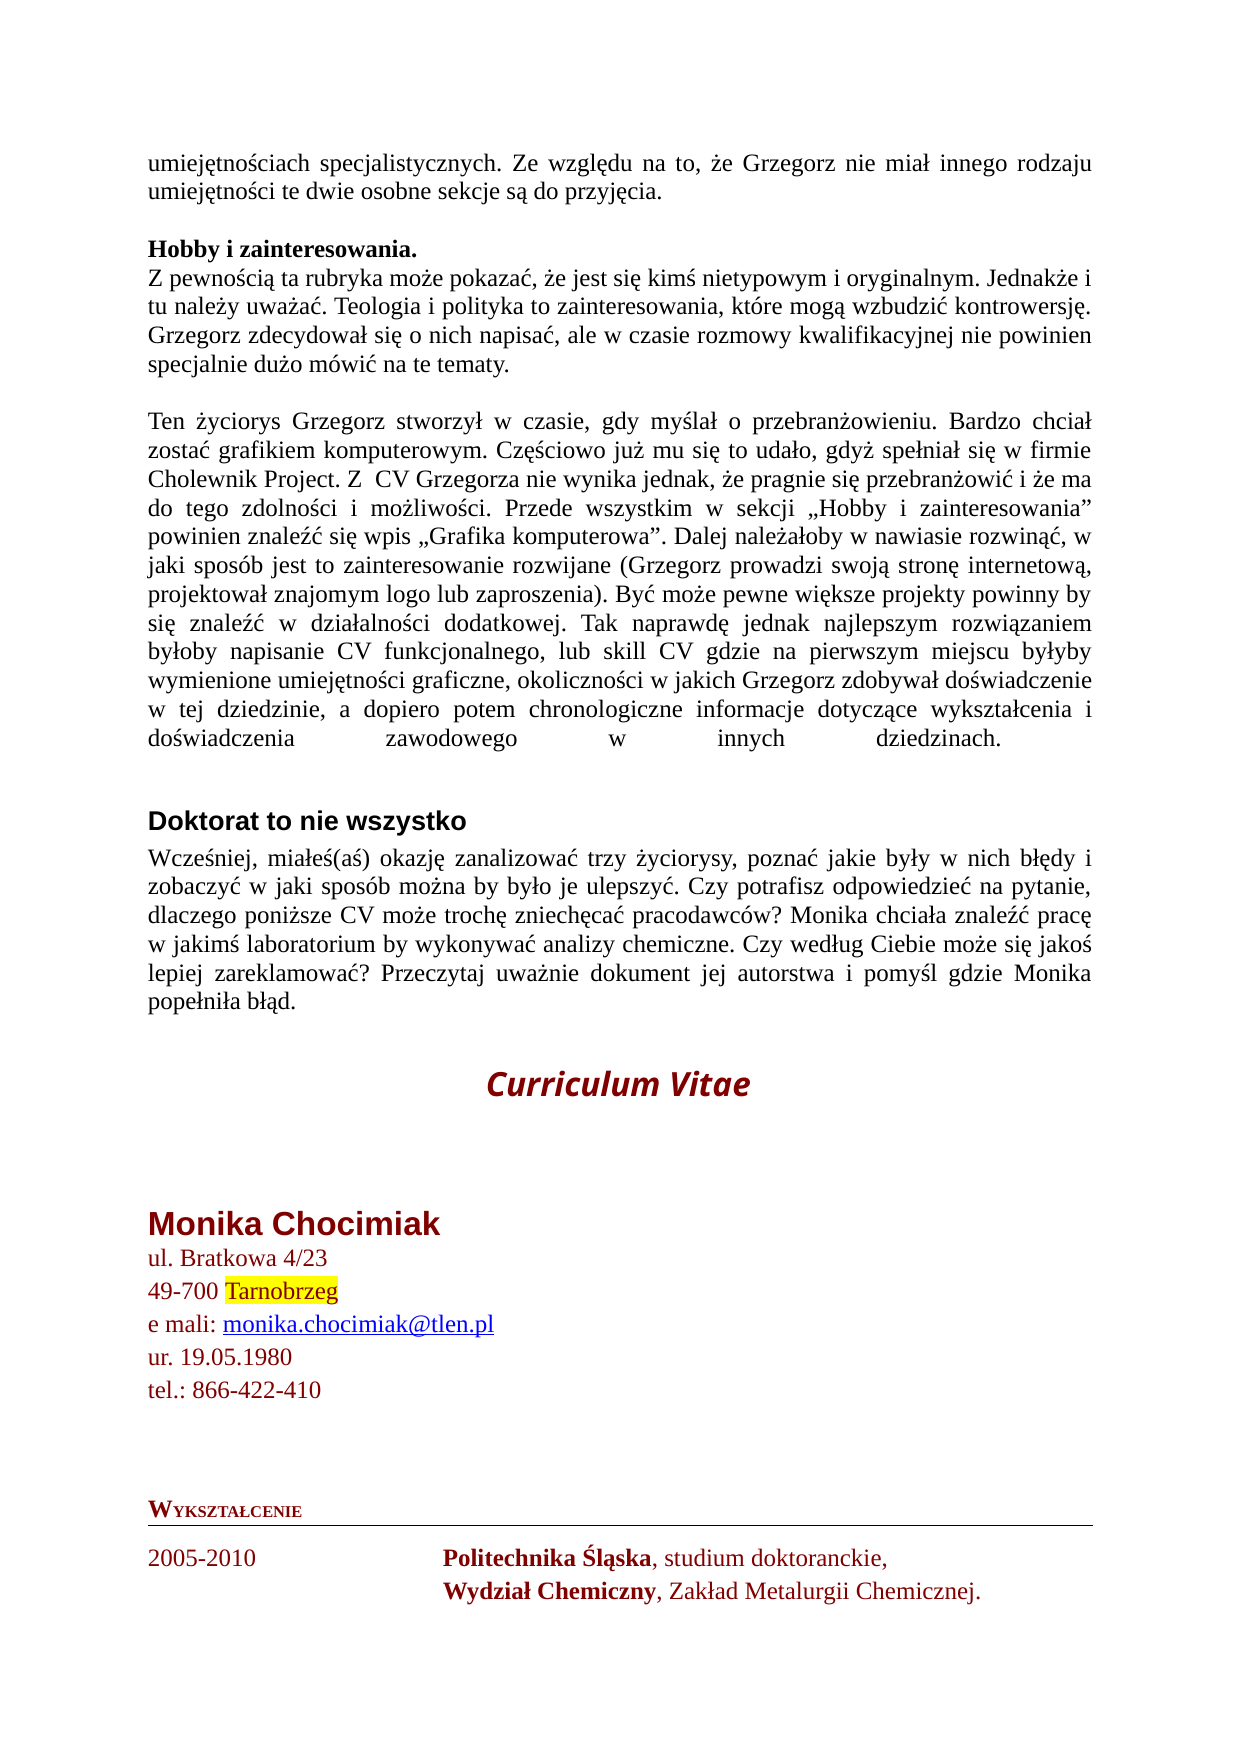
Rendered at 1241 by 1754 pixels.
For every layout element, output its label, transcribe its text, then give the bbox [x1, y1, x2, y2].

text ur. 19.05.1980 [148, 1342, 1093, 1371]
text Wykształcenie [148, 1494, 1093, 1525]
text ul. Bratkowa 4/23 [148, 1243, 1093, 1272]
text Curriculum Vitae [148, 1061, 1093, 1106]
text tel.: 866-422-410 [148, 1375, 1093, 1404]
text Hobby i zainteresowania. [148, 234, 1093, 263]
text Ten życiorys Grzegorz stworzył w czasie, gdy myślał o przebranżowieniu. Bardzo chciał zostać grafikiem komputerowym. Częściowo już mu się to udało, gdyż spełniał się w firmie Cholewnik Project. Z CV Grzegorza nie wynika jednak, że pragnie się przebranżowić i że ma do tego zdolności i możliwości. Przede wszystkim w sekcji „Hobby i zainteresowania” powinien znaleźć się wpis „Grafika komputerowa”. Dalej należałoby w nawiasie rozwinąć, w jaki sposób jest to zainteresowanie rozwijane (Grzegorz prowadzi swoją stronę internetową, projektował znajomym logo lub zaproszenia). Być może pewne większe projekty powinny by się znaleźć w działalności dodatkowej. Tak naprawdę jednak najlepszym rozwiązaniem byłoby napisanie CV funkcjonalnego, lub skill CV gdzie na pierwszym miejscu byłyby wymienione umiejętności graficzne, okoliczności w jakich Grzegorz zdobywał doświadczenie w tej dziedzinie, a dopiero potem chronologiczne informacje dotyczące wykształcenia i doświadczenia zawodowego w innych dziedzinach. [148, 406, 1093, 780]
text Z pewnością ta rubryka może pokazać, że jest się kimś nietypowym i oryginalnym. Jednakże i tu należy uważać. Teologia i polityka to zainteresowania, które mogą wzbudzić kontrowersję. Grzegorz zdecydował się o nich napisać, ale w czasie rozmowy kwalifikacyjnej nie powinien specjalnie dużo mówić na te tematy. [148, 263, 1093, 378]
text e mali: monika.chocimiak@tlen.pl [148, 1309, 1093, 1338]
text 49-700 Tarnobrzeg [148, 1276, 1093, 1304]
text Monika Chocimiak [148, 1204, 1093, 1243]
text 2005-2010 Politechnika Śląska, studium doktoranckie, Wydział Chemiczny, Zakład Metalurgii Chemicznej. [148, 1543, 1093, 1604]
text umiejętnościach specjalistycznych. Ze względu na to, że Grzegorz nie miał innego rodzaju umiejętności te dwie osobne sekcje są do przyjęcia. [148, 148, 1093, 205]
text Wcześniej, miałeś(aś) okazję zanalizować trzy życiorysy, poznać jakie były w nich błędy i zobaczyć w jaki sposób można by było je ulepszyć. Czy potrafisz odpowiedzieć na pytanie, dlaczego poniższe CV może trochę zniechęcać pracodawców? Monika chciała znaleźć pracę w jakimś laboratorium by wykonywać analizy chemiczne. Czy według Ciebie może się jakoś lepiej zareklamować? Przeczytaj uważnie dokument jej autorstwa i pomyśl gdzie Monika popełniła błąd. [148, 843, 1093, 1015]
subtitle Doktorat to nie wszystko [148, 805, 1093, 836]
